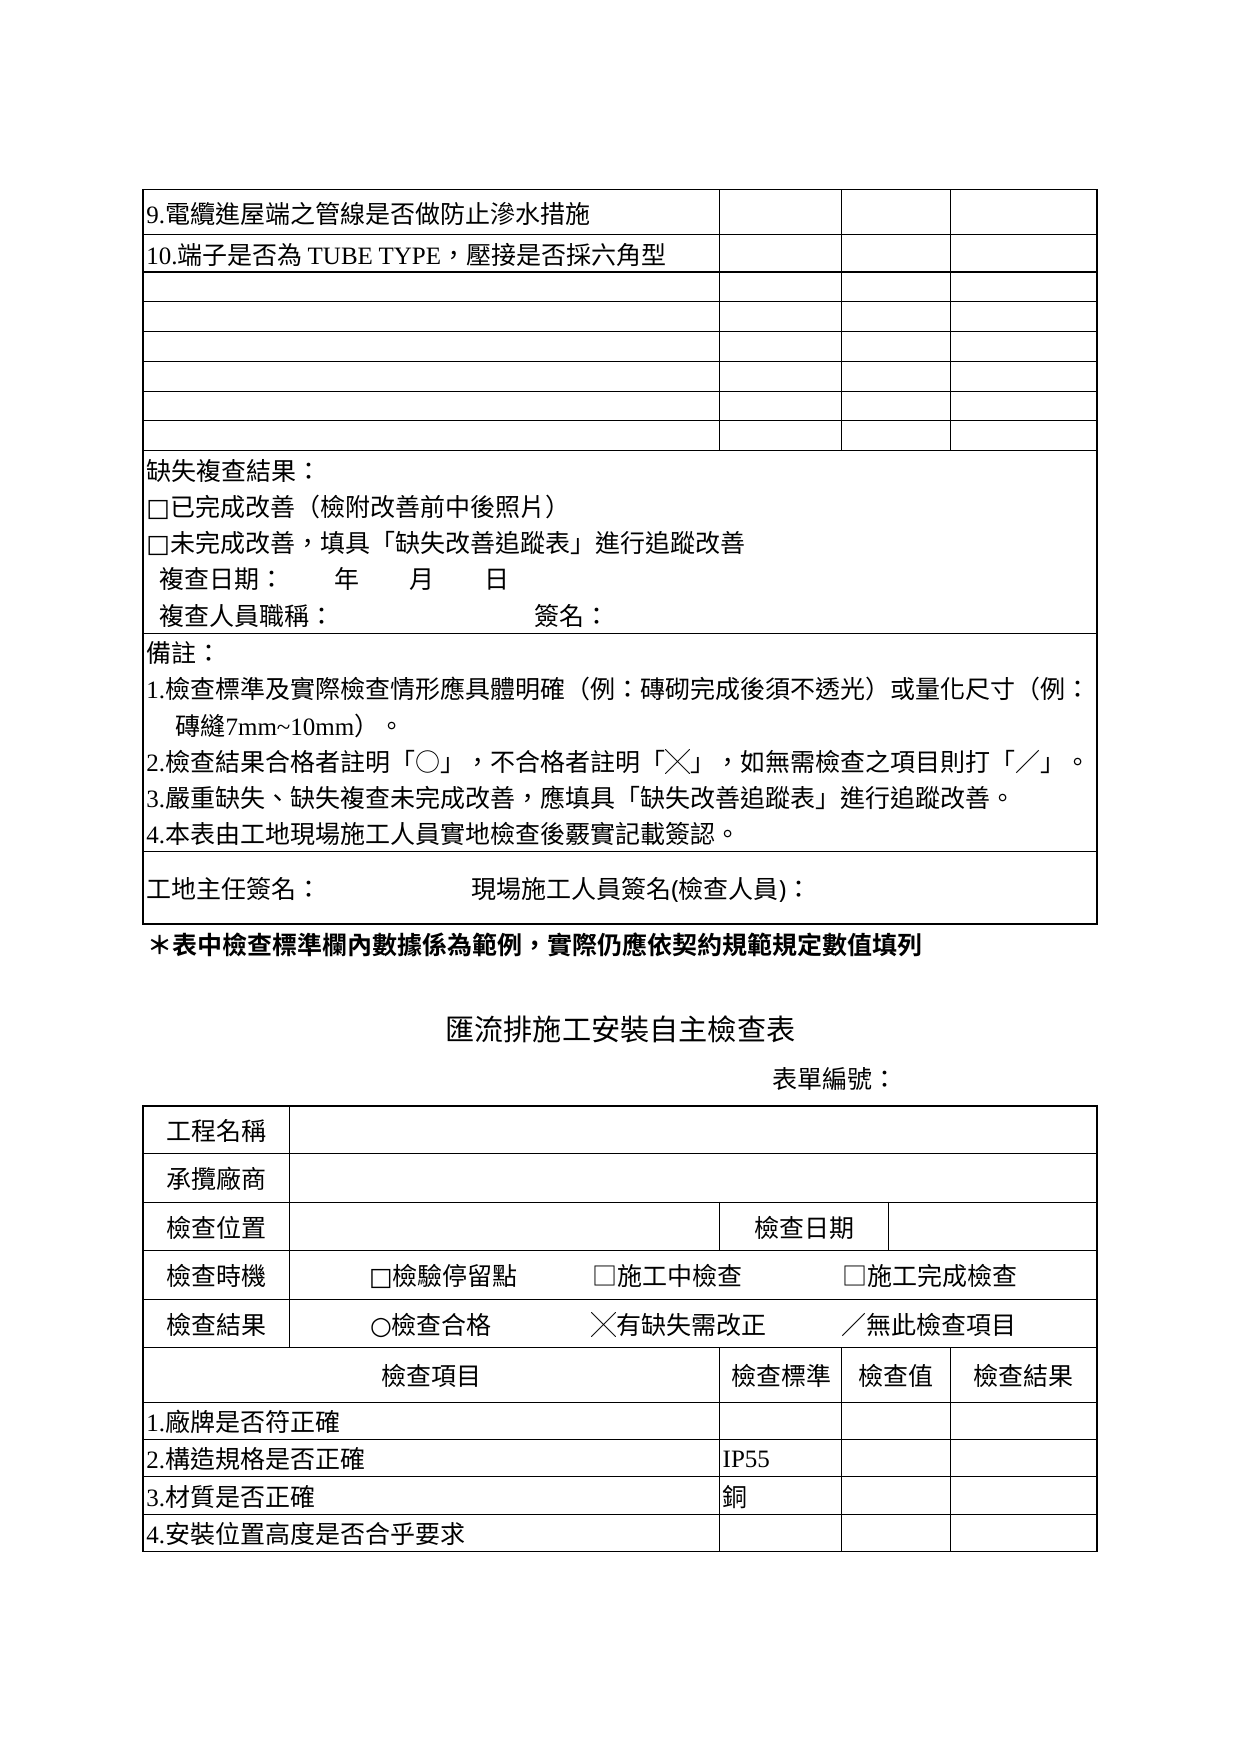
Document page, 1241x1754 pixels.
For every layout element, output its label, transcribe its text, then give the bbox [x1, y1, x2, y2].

table_cell 4.安裝位置高度是否合乎要求 [144, 1515, 719, 1551]
table_header 工程名稱 [144, 1107, 289, 1153]
table_cell [144, 273, 719, 301]
text 匯流排施工安裝自主檢查表 [148, 1007, 1092, 1049]
table_cell 缺失複查結果： □已完成改善（檢附改善前中後照片） □未完成改善，填具「缺失改善追蹤表」進行追蹤改善 複查日期： 年 月 日 複查人員職稱： 簽名： [144, 451, 1096, 632]
text ＊表中檢查標準欄內數據係為範例，實際仍應依契約規範規定數值填列 [148, 925, 1092, 962]
table_cell 檢查值 [842, 1348, 950, 1402]
table_cell [951, 302, 1096, 331]
table_cell [720, 362, 841, 391]
table_cell [951, 190, 1096, 234]
table_cell [720, 392, 841, 420]
table_cell 備註： 1.檢查標準及實際檢查情形應具體明確（例：磚砌完成後須不透光）或量化尺寸（例：磚縫7mm~10mm）。 2.檢查結果合格者註明「○」，不合格者註明「╳」，如無需檢查之項目則打「／」。 3.嚴重缺失、缺失複查未完成改善，應填具「缺失改善追蹤表」進行追蹤改善。 4.本表由工地現場施工人員實地檢查後覈實記載簽認。 [144, 634, 1096, 851]
table_cell [951, 421, 1096, 450]
table_cell [720, 235, 841, 271]
table_cell [720, 190, 841, 234]
table_cell [842, 235, 950, 271]
table_cell [951, 1440, 1096, 1476]
table_cell [144, 302, 719, 331]
table_cell [951, 332, 1096, 361]
table_cell [951, 362, 1096, 391]
table_cell 檢查位置 [144, 1203, 289, 1250]
table_cell IP55 [720, 1440, 841, 1476]
table_cell 1.廠牌是否符正確 [144, 1403, 719, 1439]
table_cell [842, 302, 950, 331]
table_cell [951, 273, 1096, 301]
table_cell [951, 235, 1096, 271]
table_header [290, 1107, 1096, 1153]
table_cell [842, 421, 950, 450]
text 表單編號： [148, 1059, 1092, 1096]
table_cell [144, 362, 719, 391]
table_cell 9.電纜進屋端之管線是否做防止滲水措施 [144, 190, 719, 234]
table_cell [842, 1477, 950, 1513]
table_cell [720, 1515, 841, 1551]
table_cell [842, 362, 950, 391]
table_cell 檢查項目 [144, 1348, 719, 1402]
table_cell [842, 332, 950, 361]
table_cell 檢查標準 [720, 1348, 841, 1402]
table_cell [842, 273, 950, 301]
table_cell [720, 273, 841, 301]
table_cell [720, 421, 841, 450]
table_cell 10.端子是否為TUBE TYPE，壓接是否採六角型 [144, 235, 719, 271]
table_cell [144, 392, 719, 420]
table_cell 承攬廠商 [144, 1154, 289, 1202]
table_cell [290, 1154, 1096, 1202]
table_cell 檢查結果 [144, 1300, 289, 1347]
table_cell [842, 190, 950, 234]
table_cell □檢驗停留點 □施工中檢查 □施工完成檢查 [290, 1251, 1096, 1298]
table_cell 3.材質是否正確 [144, 1477, 719, 1513]
table_cell [951, 1403, 1096, 1439]
table_cell [144, 332, 719, 361]
table_cell 工地主任簽名： 現場施工人員簽名(檢查人員)： [144, 852, 1096, 923]
table_cell [842, 1403, 950, 1439]
table_cell [290, 1203, 719, 1250]
table_cell [842, 392, 950, 420]
table_cell 檢查時機 [144, 1251, 289, 1298]
table_cell [951, 1477, 1096, 1513]
table_cell [720, 332, 841, 361]
table_cell [951, 1515, 1096, 1551]
table_cell ○檢查合格 ╳有缺失需改正 ／無此檢查項目 [290, 1300, 1096, 1347]
table_cell [889, 1203, 1096, 1250]
table_cell 檢查結果 [951, 1348, 1096, 1402]
table_cell [842, 1515, 950, 1551]
table_cell [720, 302, 841, 331]
table_cell 檢查日期 [720, 1203, 888, 1250]
table_cell 2.構造規格是否正確 [144, 1440, 719, 1476]
table_cell 銅 [720, 1477, 841, 1513]
table_cell [951, 392, 1096, 420]
table_cell [144, 421, 719, 450]
table_cell [842, 1440, 950, 1476]
table_cell [720, 1403, 841, 1439]
